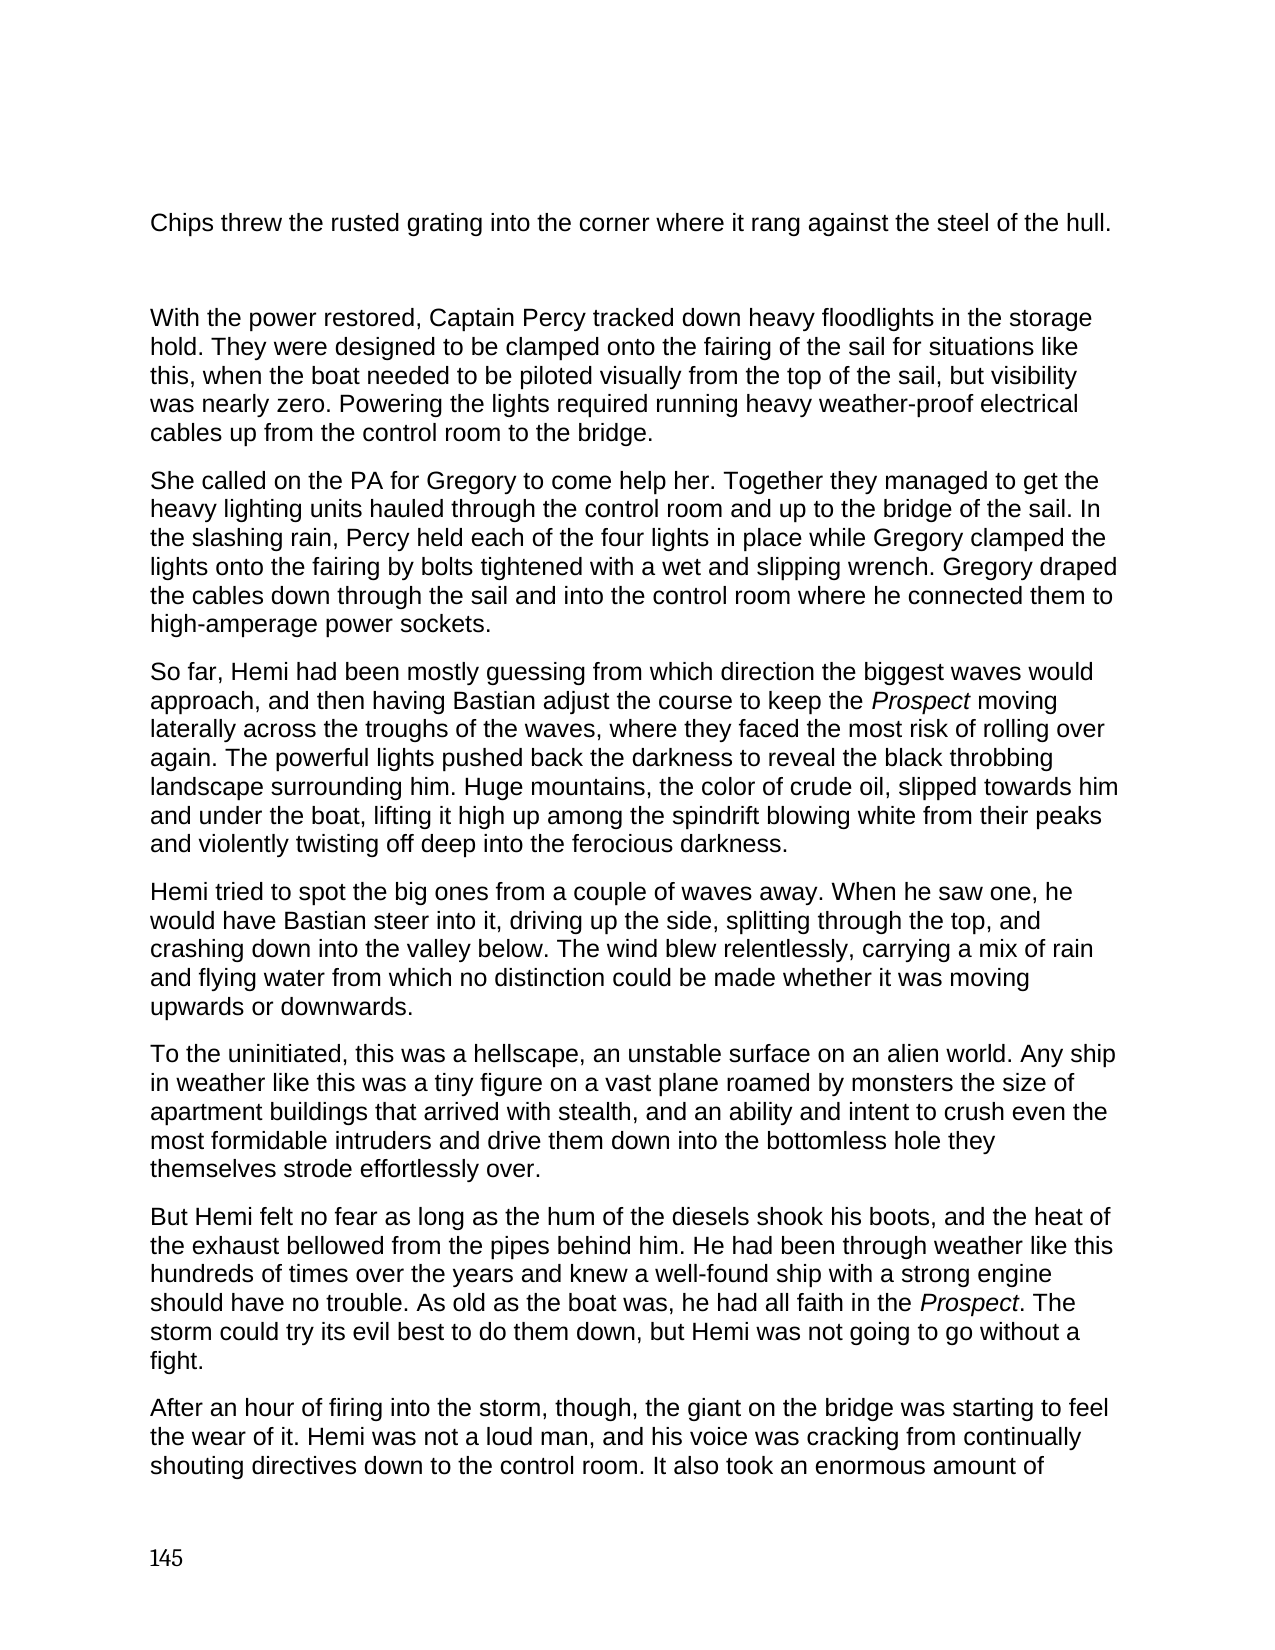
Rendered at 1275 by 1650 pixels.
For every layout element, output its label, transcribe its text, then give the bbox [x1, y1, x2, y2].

text After an hour of firing into the storm, though, the giant on the bridge was starting to feel the wear of it. Hemi was not a loud man, and his voice was cracking from continually shouting directives down to the control room. It also took an enormous amount of [150, 1393, 1125, 1479]
text She called on the PA for Gregory to come help her. Together they managed to get the heavy lighting units hauled through the control room and up to the bridge of the sail. In the slashing rain, Percy held each of the four lights in place while Gregory clamped the lights onto the fairing by bolts tightened with a wet and slipping wrench. Gregory draped the cables down through the sail and into the control room where he connected them to high-amperage power sockets. [150, 466, 1125, 638]
text To the uninitiated, this was a hellscape, an unstable surface on an alien world. Any ship in weather like this was a tiny figure on a vast plane roamed by monsters the size of apartment buildings that arrived with stealth, and an ability and intent to crush even the most formidable intruders and drive them down into the bottomless hole they themselves strode effortlessly over. [150, 1039, 1125, 1183]
text So far, Hemi had been mostly guessing from which direction the biggest waves would approach, and then having Bastian adjust the course to keep the Prospect moving laterally across the troughs of the waves, where they faced the most risk of rolling over again. The powerful lights pushed back the darkness to reveal the black throbbing landscape surrounding him. Huge mountains, the color of crude oil, slipped towards him and under the boat, lifting it high up among the spindrift blowing white from their peaks and violently twisting off deep into the ferocious darkness. [150, 657, 1125, 858]
text With the power restored, Captain Percy tracked down heavy floodlights in the storage hold. They were designed to be clamped onto the fairing of the sail for situations like this, when the boat needed to be piloted visually from the top of the sail, but visibility was nearly zero. Powering the lights required running heavy weather-proof electrical cables up from the control room to the bridge. [150, 303, 1125, 447]
text Chips threw the rusted grating into the corner where it rang against the steel of the hull. [150, 208, 1125, 237]
text Hemi tried to spot the big ones from a couple of waves away. When he saw one, he would have Bastian steer into it, driving up the side, splitting through the top, and crashing down into the valley below. The wind blew relentlessly, carrying a mix of rain and flying water from which no distinction could be made whether it was moving upwards or downwards. [150, 877, 1125, 1021]
text But Hemi felt no fear as long as the hum of the diesels shook his boots, and the heat of the exhaust bellowed from the pipes behind him. He had been through weather like this hundreds of times over the years and knew a well-found ship with a strong engine should have no trouble. As old as the boat was, he had all faith in the Prospect. The storm could try its evil best to do them down, but Hemi was not going to go without a fight. [150, 1202, 1125, 1374]
